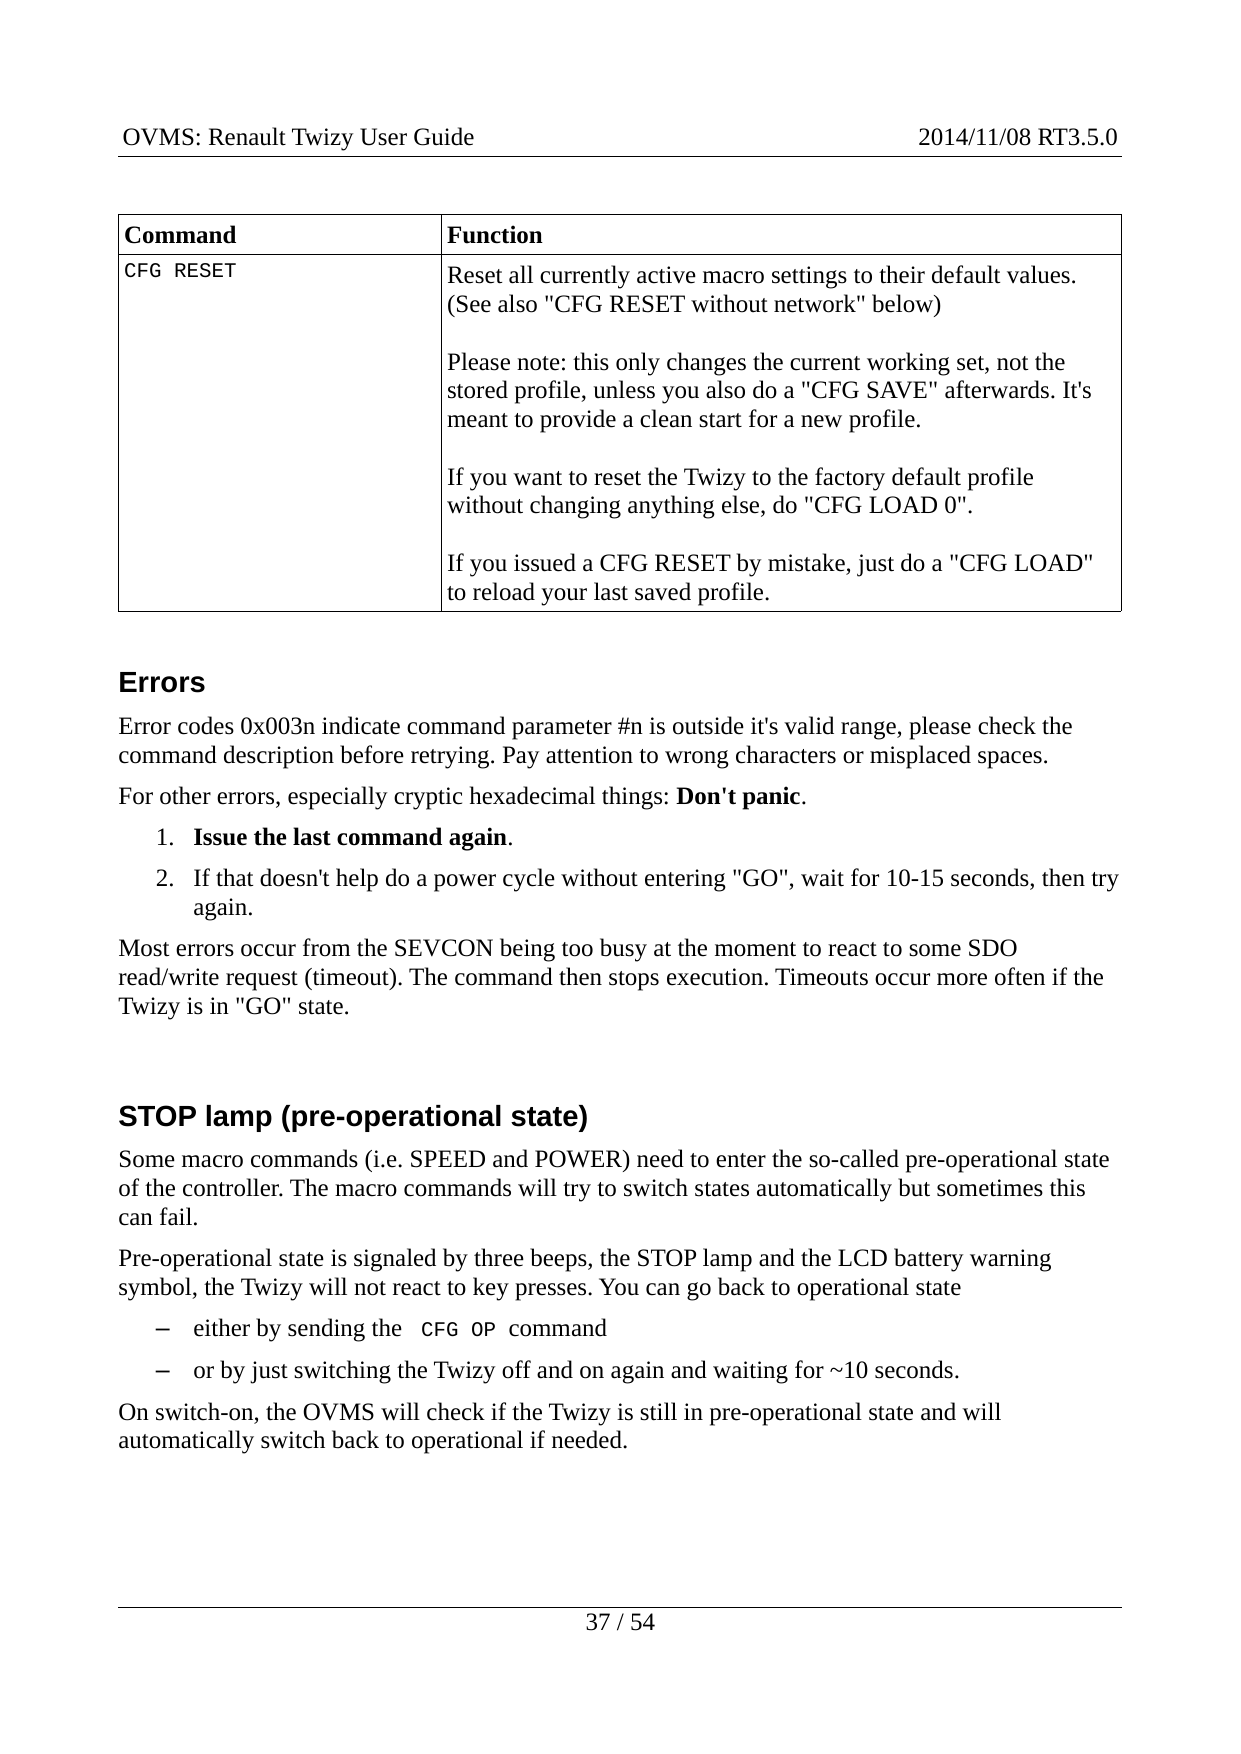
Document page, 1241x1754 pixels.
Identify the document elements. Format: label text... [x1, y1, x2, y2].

text Some macro commands (i.e. SPEED and POWER) need to enter the so-called pre-operational state of the controller. The macro commands will try to switch states automatically but sometimes this can fail. [118, 1144, 1122, 1231]
table_header Function [442, 215, 1121, 254]
list If that doesn't help do a power cycle without entering "GO", wait for 10-15 seconds, then try again. [156, 863, 1122, 921]
subtitle Errors [118, 665, 1122, 698]
table_header Command [119, 215, 441, 254]
text On switch-on, the OVMS will check if the Twizy is still in pre-operational state and will automatically switch back to operational if needed. [118, 1397, 1122, 1454]
text Error codes 0x003n indicate command parameter #n is outside it's valid range, please check the command description before retrying. Pay attention to wrong characters or misplaced spaces. [118, 711, 1122, 768]
text For other errors, especially cryptic hexadecimal things: Don't panic. [118, 781, 1122, 810]
subtitle STOP lamp (pre-operational state) [118, 1098, 1122, 1132]
table_cell Reset all currently active macro settings to their default values. (See also "CFG RESET without network" below) Please note: this only changes the current working set, not the stored profile, unless you also do a "CFG SAVE" afterwards. It's meant to provide a clean start for a new profile. If you want to reset the Twizy to the factory default profile without changing anything else, do "CFG LOAD 0". If you issued a CFG RESET by mistake, just do a "CFG LOAD" to reload your last saved profile. [442, 255, 1121, 611]
text Most errors occur from the SEVCON being too busy at the moment to react to some SDO read/write request (timeout). The command then stops execution. Timeouts occur more often if the Twizy is in "GO" state. [118, 933, 1122, 1020]
text Pre-operational state is signaled by three beeps, the STOP lamp and the LCD battery warning symbol, the Twizy will not react to key presses. You can go back to operational state [118, 1243, 1122, 1301]
list either by sending the CFG OP command [156, 1313, 1122, 1343]
list or by just switching the Twizy off and on again and waiting for ~10 seconds. [156, 1355, 1122, 1384]
table_cell CFG RESET [119, 255, 441, 611]
list Issue the last command again. [156, 822, 1122, 851]
